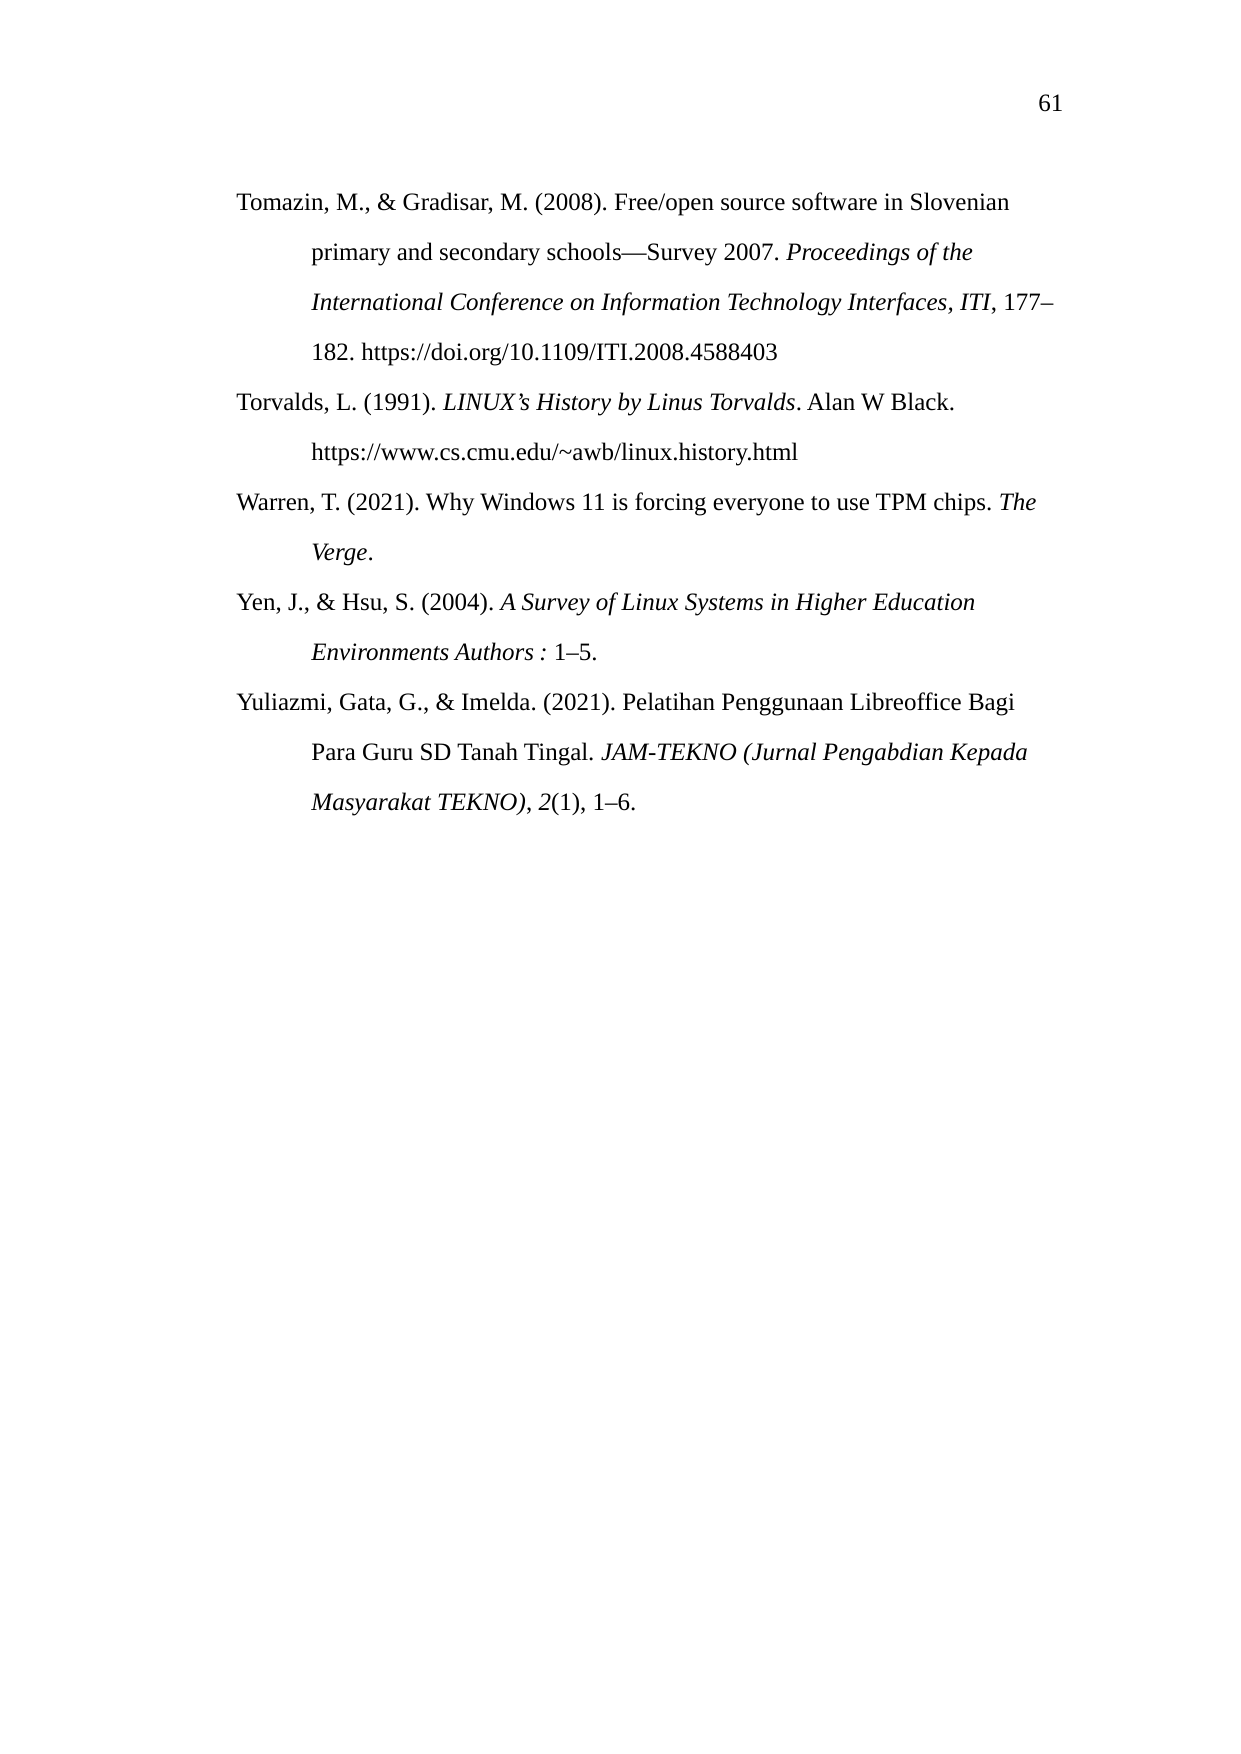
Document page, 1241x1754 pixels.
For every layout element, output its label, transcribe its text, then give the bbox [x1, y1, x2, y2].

text Yen, J., & Hsu, S. (2004). A Survey of Linux Systems in Higher Education Environments Authors : 1–5. [236, 565, 1063, 665]
text Torvalds, L. (1991). LINUX’s History by Linus Torvalds. Alan W Black. https://www.cs.cmu.edu/~awb/linux.history.html [236, 365, 1063, 465]
text Warren, T. (2021). Why Windows 11 is forcing everyone to use TPM chips. The Verge. [236, 465, 1063, 565]
text Yuliazmi, Gata, G., & Imelda. (2021). Pelatihan Penggunaan Libreoffice Bagi Para Guru SD Tanah Tingal. JAM-TEKNO (Jurnal Pengabdian Kepada Masyarakat TEKNO), 2(1), 1–6. [236, 665, 1063, 815]
text Tomazin, M., & Gradisar, M. (2008). Free/open source software in Slovenian primary and secondary schools—Survey 2007. Proceedings of the International Conference on Information Technology Interfaces, ITI, 177–182. https://doi.org/10.1109/ITI.2008.4588403 [236, 165, 1063, 365]
text ‌ [236, 973, 1063, 1023]
